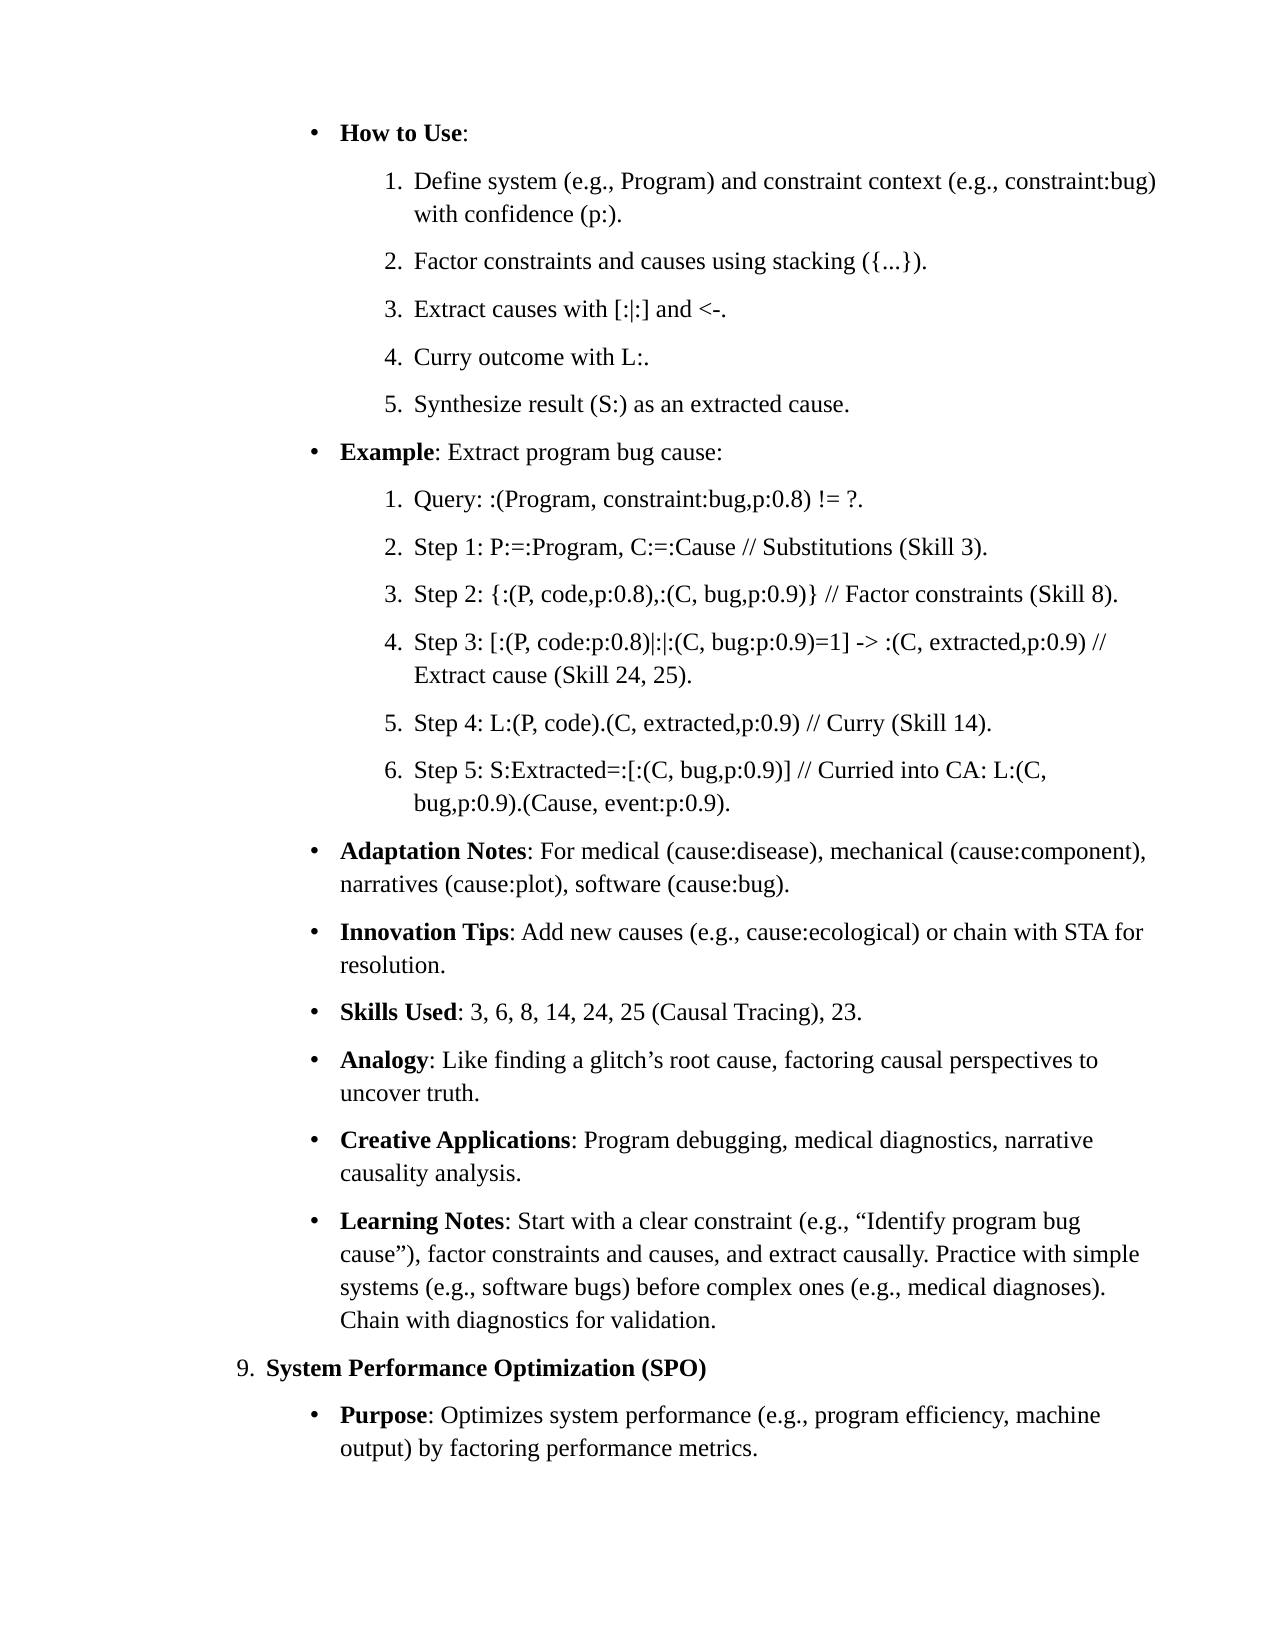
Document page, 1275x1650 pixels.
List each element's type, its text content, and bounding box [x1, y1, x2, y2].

list Step 3: [:(P, code:p:0.8)|:|:(C, bug:p:0.9)=1] -> :(C, extracted,p:0.9) // Extract cause (Skill 24, 25). [384, 627, 1157, 689]
list Step 4: L:(P, code).(C, extracted,p:0.9) // Curry (Skill 14). [384, 708, 1157, 737]
list Step 5: S:Extracted=:[:(C, bug,p:0.9)] // Curried into CA: L:(C, bug,p:0.9).(Cause, event:p:0.9). [384, 755, 1157, 817]
list Query: :(Program, constraint:bug,p:0.8) != ?. [384, 484, 1157, 513]
list How to Use: [310, 118, 1157, 147]
list System Performance Optimization (SPO) [236, 1353, 1157, 1382]
list Purpose: Optimizes system performance (e.g., program efficiency, machine output) by factoring performance metrics. [310, 1400, 1157, 1462]
list Adaptation Notes: For medical (cause:disease), mechanical (cause:component), narratives (cause:plot), software (cause:bug). [310, 836, 1157, 898]
list Innovation Tips: Add new causes (e.g., cause:ecological) or chain with STA for resolution. [310, 917, 1157, 978]
list Step 2: {:(P, code,p:0.8),:(C, bug,p:0.9)} // Factor constraints (Skill 8). [384, 579, 1157, 608]
list Example: Extract program bug cause: [310, 437, 1157, 466]
list Creative Applications: Program debugging, medical diagnostics, narrative causality analysis. [310, 1126, 1157, 1187]
list Factor constraints and causes using stacking ({...}). [384, 246, 1157, 275]
list Learning Notes: Start with a clear constraint (e.g., “Identify program bug cause”), factor constraints and causes, and extract causally. Practice with simple systems (e.g., software bugs) before complex ones (e.g., medical diagnoses). Chain with diagnostics for validation. [310, 1206, 1157, 1334]
list Analogy: Like finding a glitch’s root cause, factoring causal perspectives to uncover truth. [310, 1045, 1157, 1107]
list Extract causes with [:|:] and <-. [384, 294, 1157, 323]
list Curry outcome with L:. [384, 342, 1157, 370]
list Synthesize result (S:) as an extracted cause. [384, 389, 1157, 418]
list Step 1: P:=:Program, C:=:Cause // Substitutions (Skill 3). [384, 532, 1157, 561]
list Skills Used: 3, 6, 8, 14, 24, 25 (Causal Tracing), 23. [310, 997, 1157, 1026]
list Define system (e.g., Program) and constraint context (e.g., constraint:bug) with confidence (p:). [384, 166, 1157, 227]
